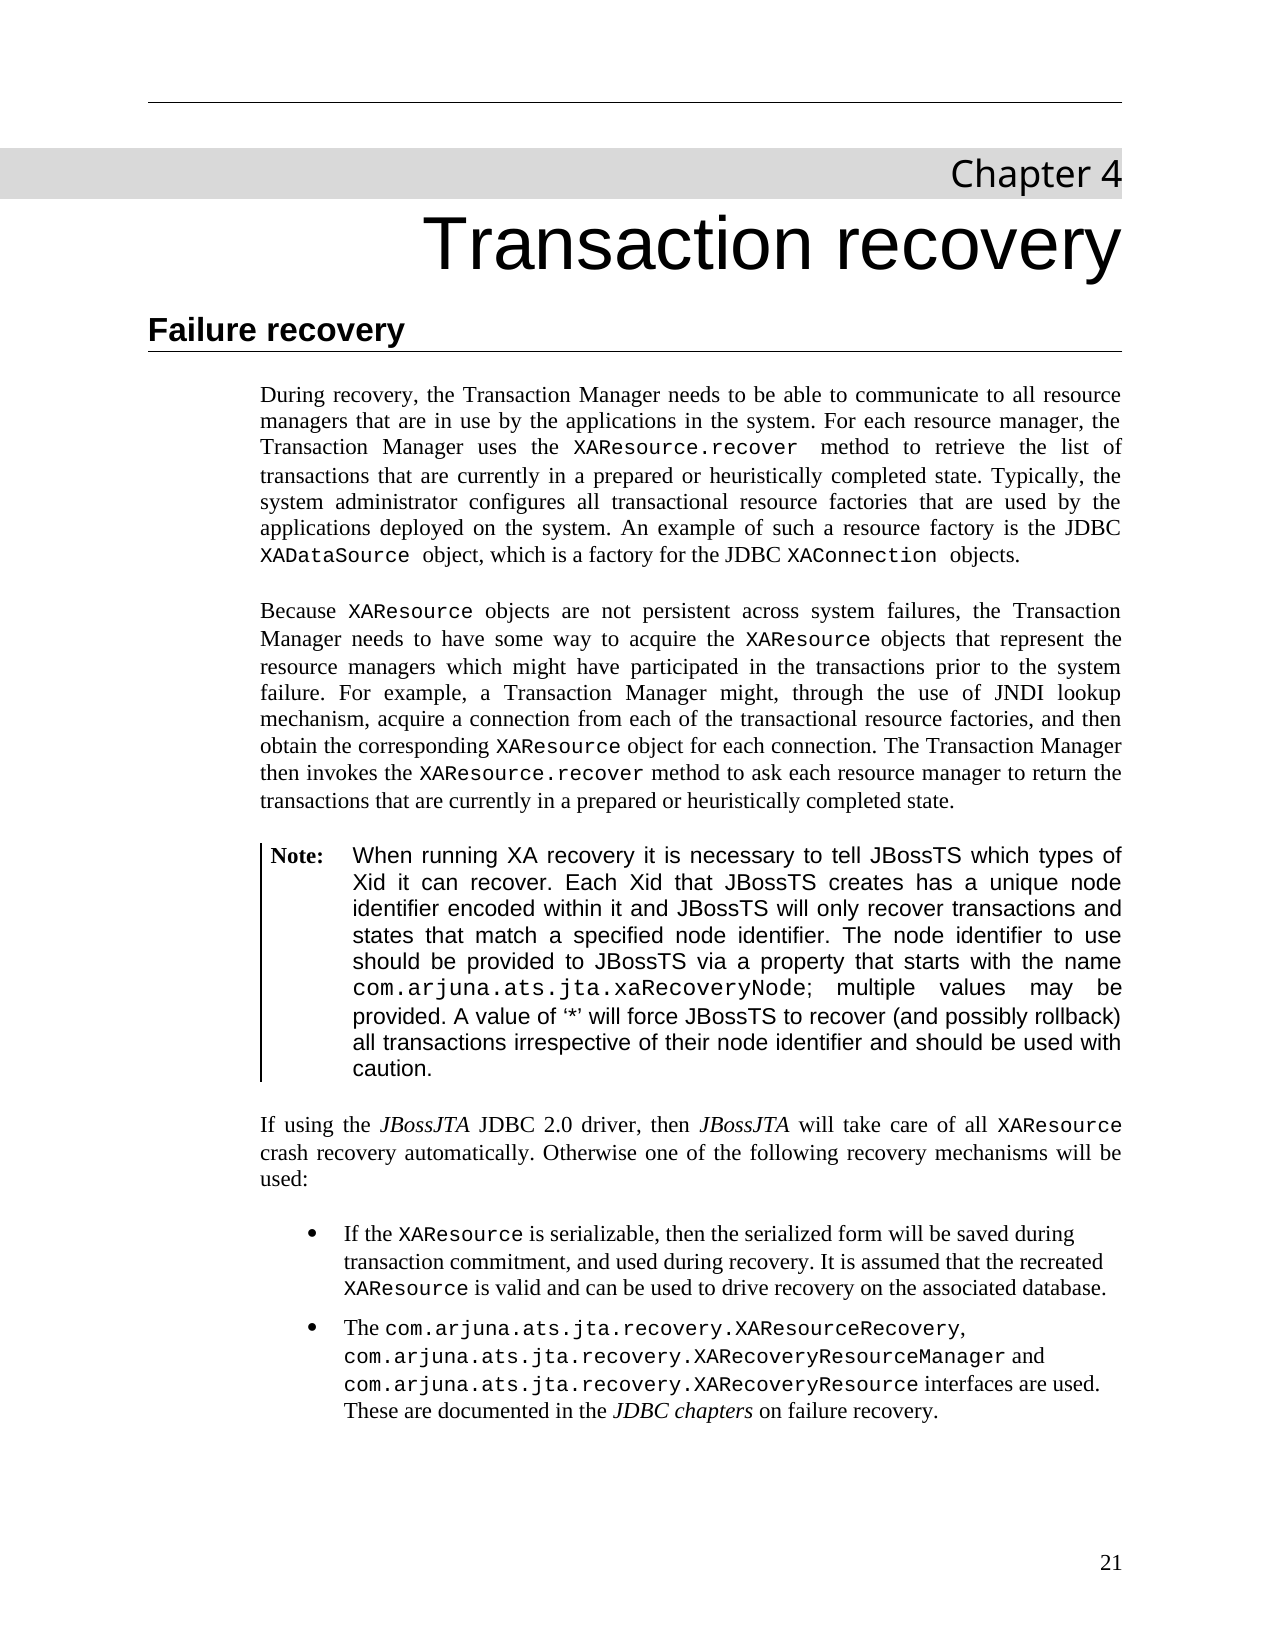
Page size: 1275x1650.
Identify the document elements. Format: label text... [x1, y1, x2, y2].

subtitle Failure recovery [148, 310, 1122, 351]
text During recovery, the Transaction Manager needs to be able to communicate to all resource managers that are in use by the applications in the system. For each resource manager, the Transaction Manager uses the XAResource.recover method to retrieve the list of transactions that are currently in a prepared or heuristically completed state. Typically, the system administrator configures all transactional resource factories that are used by the applications deployed on the system. An example of such a resource factory is the JDBC XADataSource object, which is a factory for the JDBC XAConnection objects. [260, 381, 1122, 568]
title Transaction recovery [263, 199, 1122, 285]
list When running XA recovery it is necessary to tell JBossTS which types of Xid it can recover. Each Xid that JBossTS creates has a unique node identifier encoded within it and JBossTS will only recover transactions and states that match a specified node identifier. The node identifier to use should be provided to JBossTS via a property that starts with the name com.arjuna.ats.jta.xaRecoveryNode; multiple values may be provided. A value of ‘*’ will force JBossTS to recover (and possibly rollback) all transactions irrespective of their node identifier and should be used with caution. [260, 842, 1122, 1082]
list The com.arjuna.ats.jta.recovery.XAResourceRecovery, com.arjuna.ats.jta.recovery.XARecoveryResourceManager and com.arjuna.ats.jta.recovery.XARecoveryResource interfaces are used. These are documented in the JDBC chapters on failure recovery. [308, 1314, 1122, 1424]
text If using the JBossJTA JDBC 2.0 driver, then JBossJTA will take care of all XAResource crash recovery automatically. Otherwise one of the following recovery mechanisms will be used: [260, 1111, 1122, 1191]
list If the XAResource is serializable, then the serialized form will be saved during transaction commitment, and used during recovery. It is assumed that the recreated XAResource is valid and can be used to drive recovery on the associated database. [308, 1220, 1122, 1302]
text Because XAResource objects are not persistent across system failures, the Transaction Manager needs to have some way to acquire the XAResource objects that represent the resource managers which might have participated in the transactions prior to the system failure. For example, a Transaction Manager might, through the use of JNDI lookup mechanism, acquire a connection from each of the transactional resource factories, and then obtain the corresponding XAResource object for each connection. The Transaction Manager then invokes the XAResource.recover method to ask each resource manager to return the transactions that are currently in a prepared or heuristically completed state. [260, 597, 1122, 813]
